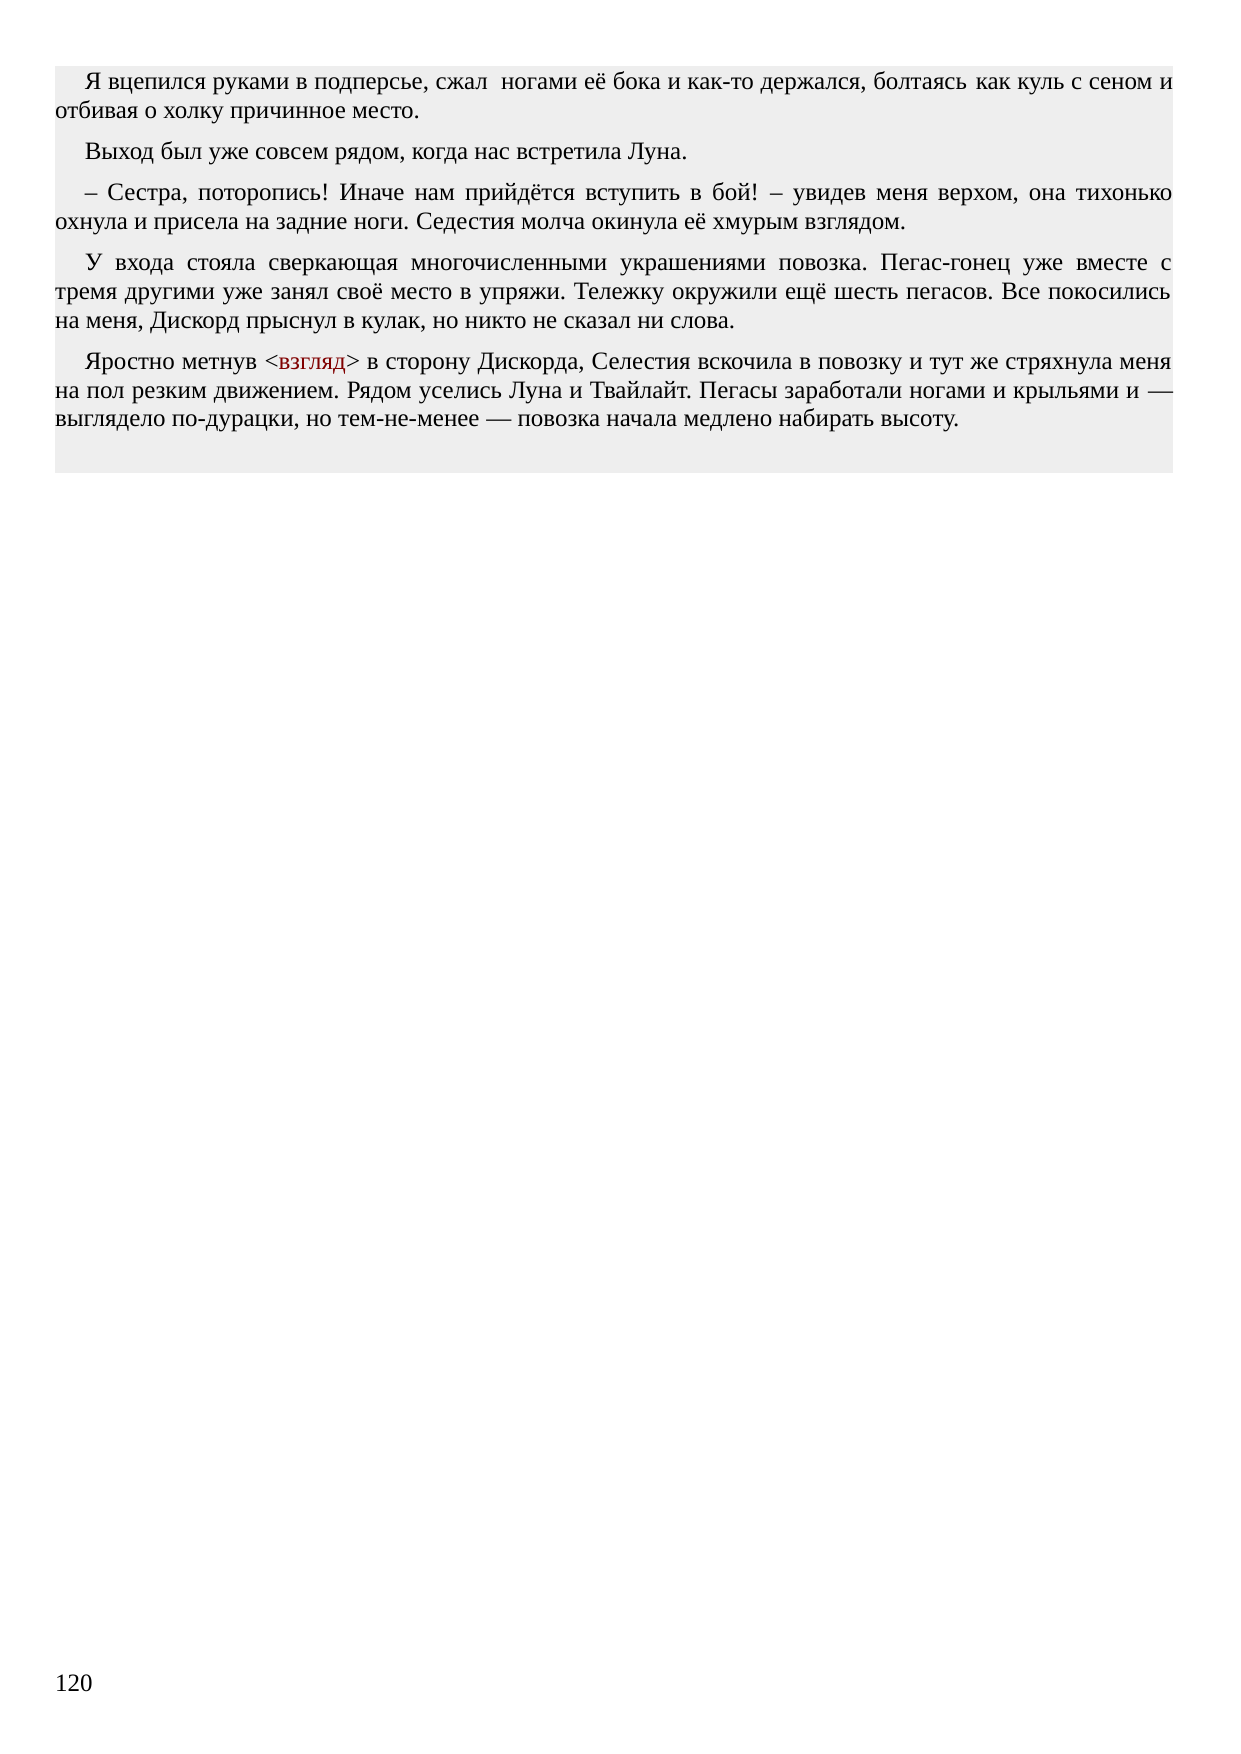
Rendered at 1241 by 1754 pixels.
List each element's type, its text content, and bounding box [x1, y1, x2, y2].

text Яростно метнув <взгляд> в сторону Дискорда, Селестия вскочила в повозку и тут же стряхнула меня на пол резким движением. Рядом уселись Луна и Твайлайт. Пегасы заработали ногами и крыльями и — выглядело по-дурацки, но тем-не-менее — повозка начала медлено набирать высоту. [55, 346, 1173, 432]
text У входа стояла сверкающая многочисленными украшениями повозка. Пегас-гонец уже вместе с тремя другими уже занял своё место в упряжи. Тележку окружили ещё шесть пегасов. Все покосились на меня, Дискорд прыснул в кулак, но никто не сказал ни слова. [55, 247, 1173, 333]
text Выход был уже совсем рядом, когда нас встретила Луна. [55, 136, 1173, 165]
text – Сестра, поторопись! Иначе нам прийдётся вступить в бой! – увидев меня верхом, она тихонько охнула и присела на задние ноги. Седестия молча окинула её хмурым взглядом. [55, 177, 1173, 235]
text Я вцепился руками в подперсье, сжал ногами её бока и как-то держался, болтаясь как куль с сеном и отбивая о холку причинное место. [55, 66, 1173, 123]
